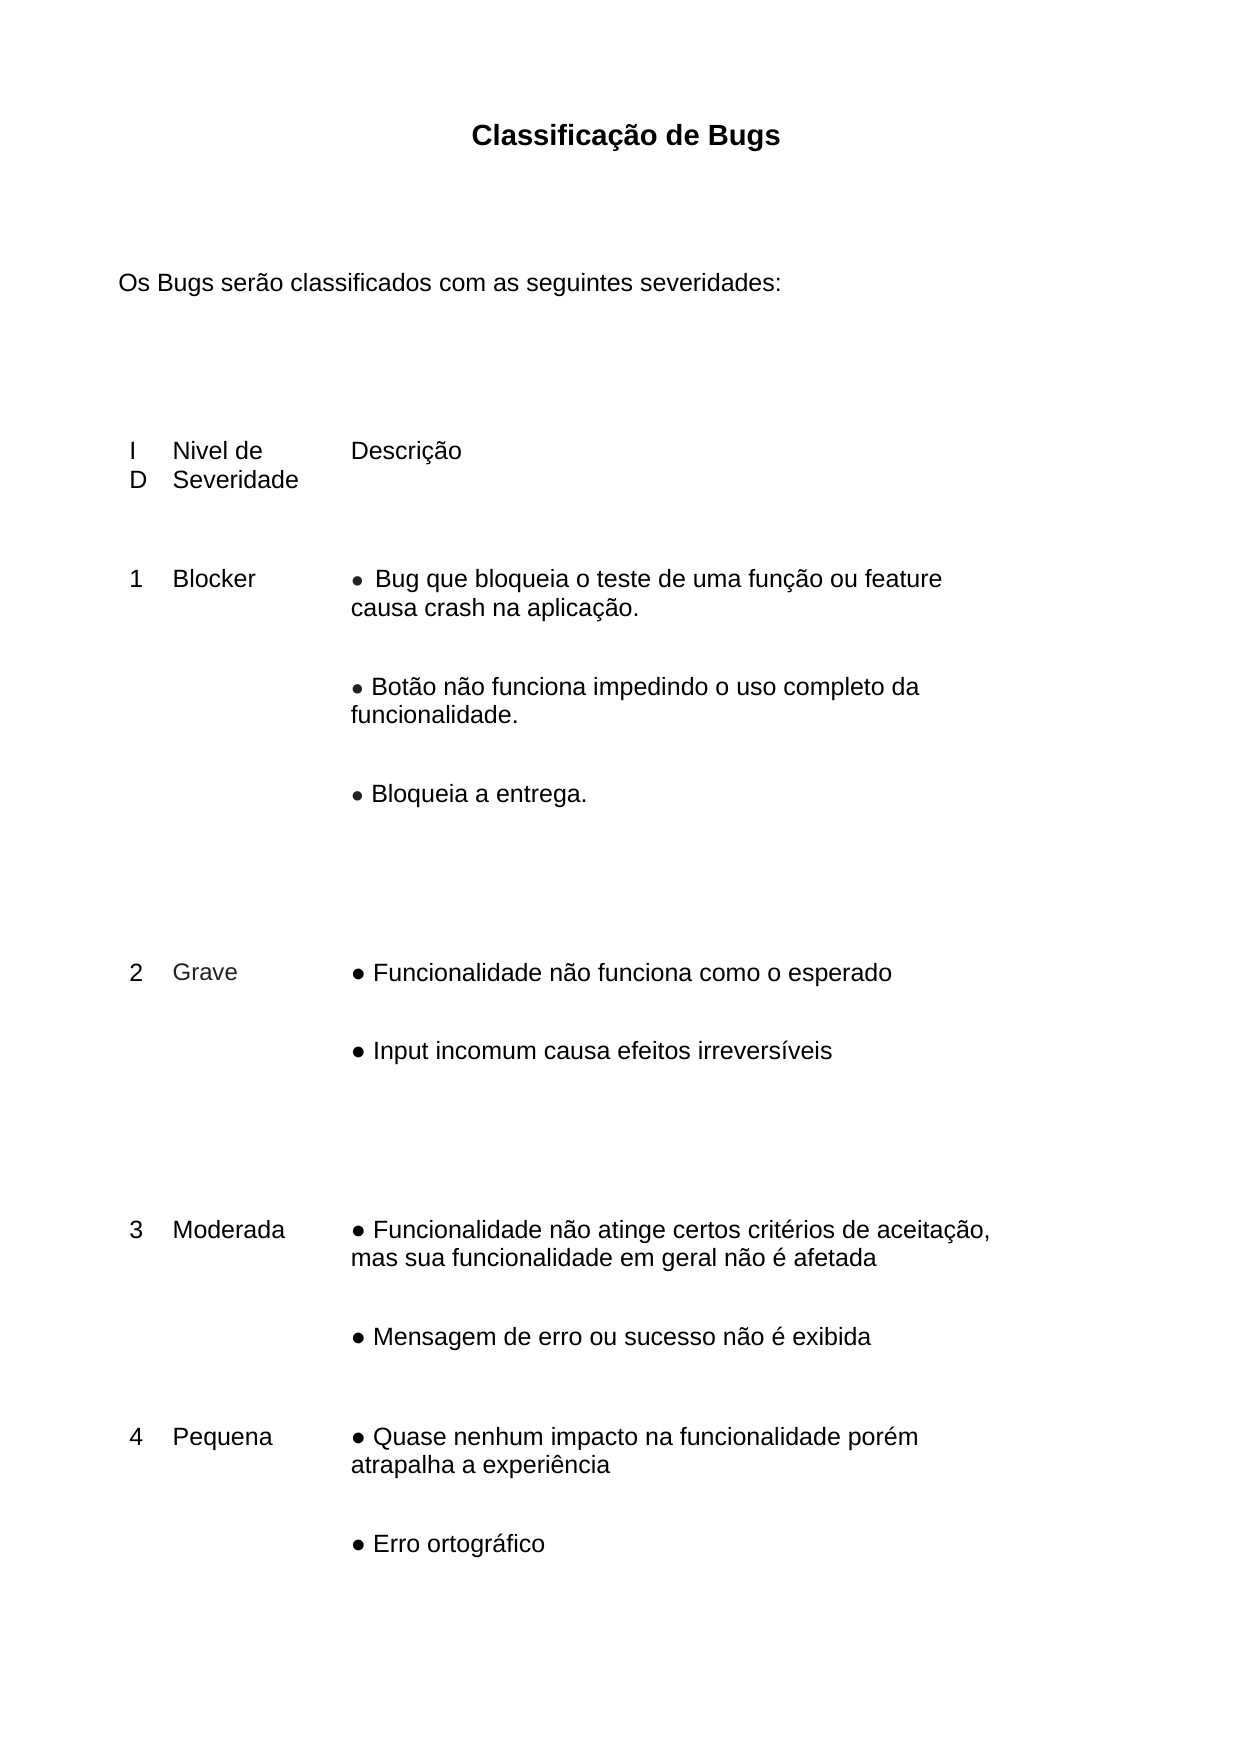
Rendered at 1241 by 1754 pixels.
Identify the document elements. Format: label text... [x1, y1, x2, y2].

table_cell Pequena [162, 1386, 340, 1627]
table_cell 4 [119, 1386, 162, 1627]
table_header ID [119, 400, 162, 529]
text Os Bugs serão classificados com as seguintes severidades: [118, 268, 1122, 297]
text Classificação de Bugs [118, 118, 1122, 152]
table_cell ● Quase nenhum impacto na funcionalidade porém atrapalha a experiência ● Erro ortográfico [340, 1386, 1003, 1627]
table_header Nivel de Severidade [162, 400, 340, 529]
table_cell 2 [119, 922, 162, 1179]
table_cell Grave [162, 922, 340, 1179]
table_header Descrição [340, 400, 1003, 529]
table_cell 1 [119, 529, 162, 922]
table_cell 3 [119, 1179, 162, 1386]
table_cell ● Bug que bloqueia o teste de uma função ou feature causa crash na aplicação. ● Botão não funciona impedindo o uso completo da funcionalidade. ● Bloqueia a entrega. [340, 529, 1003, 922]
table_cell Moderada [162, 1179, 340, 1386]
table_cell ● Funcionalidade não funciona como o esperado ● Input incomum causa efeitos irreversíveis [340, 922, 1003, 1179]
table_cell Blocker [162, 529, 340, 922]
table_cell ● Funcionalidade não atinge certos critérios de aceitação, mas sua funcionalidade em geral não é afetada ● Mensagem de erro ou sucesso não é exibida [340, 1179, 1003, 1386]
